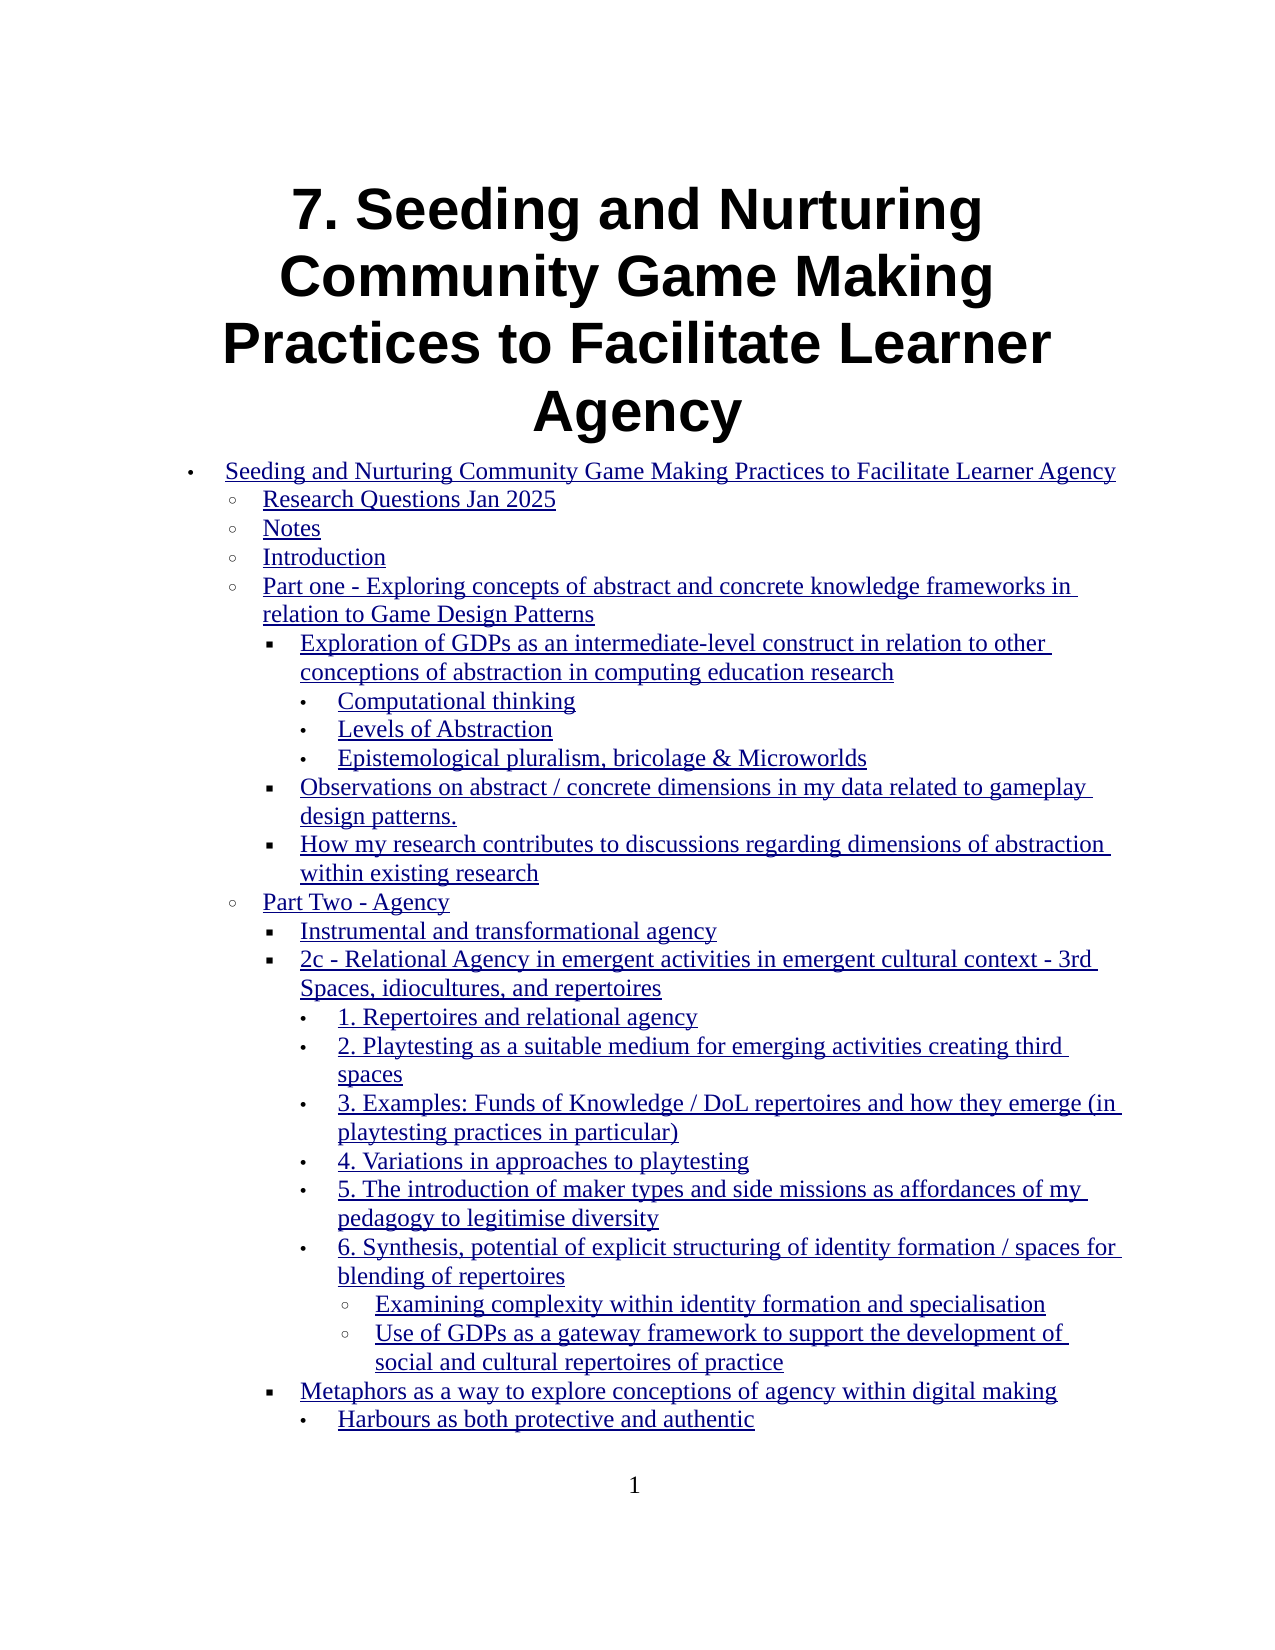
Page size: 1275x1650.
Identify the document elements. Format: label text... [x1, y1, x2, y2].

list Use of GDPs as a gateway framework to support the development of social and cultural repertoires of practice [337, 1318, 1125, 1376]
list Instrumental and transformational agency [262, 916, 1125, 944]
list Epistemological pluralism, bricolage & Microworlds [300, 743, 1125, 772]
list Examining complexity within identity formation and specialisation [337, 1289, 1125, 1318]
list Harbours as both protective and authentic [300, 1404, 1125, 1433]
list 6. Synthesis, potential of explicit structuring of identity formation / spaces for blending of repertoires [300, 1232, 1125, 1289]
list Computational thinking [300, 686, 1125, 714]
list 1. Repertoires and relational agency [300, 1002, 1125, 1031]
list How my research contributes to discussions regarding dimensions of abstraction within existing research [262, 829, 1125, 887]
list Introduction [225, 542, 1125, 571]
list 2. Playtesting as a suitable medium for emerging activities creating third spaces [300, 1031, 1125, 1088]
title 7. Seeding and Nurturing Community Game Making Practices to Facilitate Learner Agency [150, 175, 1125, 443]
list Metaphors as a way to explore conceptions of agency within digital making [262, 1376, 1125, 1404]
list Levels of Abstraction [300, 714, 1125, 743]
list Exploration of GDPs as an intermediate-level construct in relation to other conceptions of abstraction in computing education research [262, 628, 1125, 686]
list 3. Examples: Funds of Knowledge / DoL repertoires and how they emerge (in playtesting practices in particular) [300, 1088, 1125, 1146]
list 4. Variations in approaches to playtesting [300, 1146, 1125, 1174]
list Part one - Exploring concepts of abstract and concrete knowledge frameworks in relation to Game Design Patterns [225, 571, 1125, 628]
list 2c - Relational Agency in emergent activities in emergent cultural context - 3rd Spaces, idiocultures, and repertoires [262, 944, 1125, 1002]
list Research Questions Jan 2025 [225, 484, 1125, 513]
list Seeding and Nurturing Community Game Making Practices to Facilitate Learner Agency [187, 456, 1125, 484]
list 5. The introduction of maker types and side missions as affordances of my pedagogy to legitimise diversity [300, 1174, 1125, 1232]
list Notes [225, 513, 1125, 542]
list Part Two - Agency [225, 887, 1125, 916]
list Observations on abstract / concrete dimensions in my data related to gameplay design patterns. [262, 772, 1125, 829]
